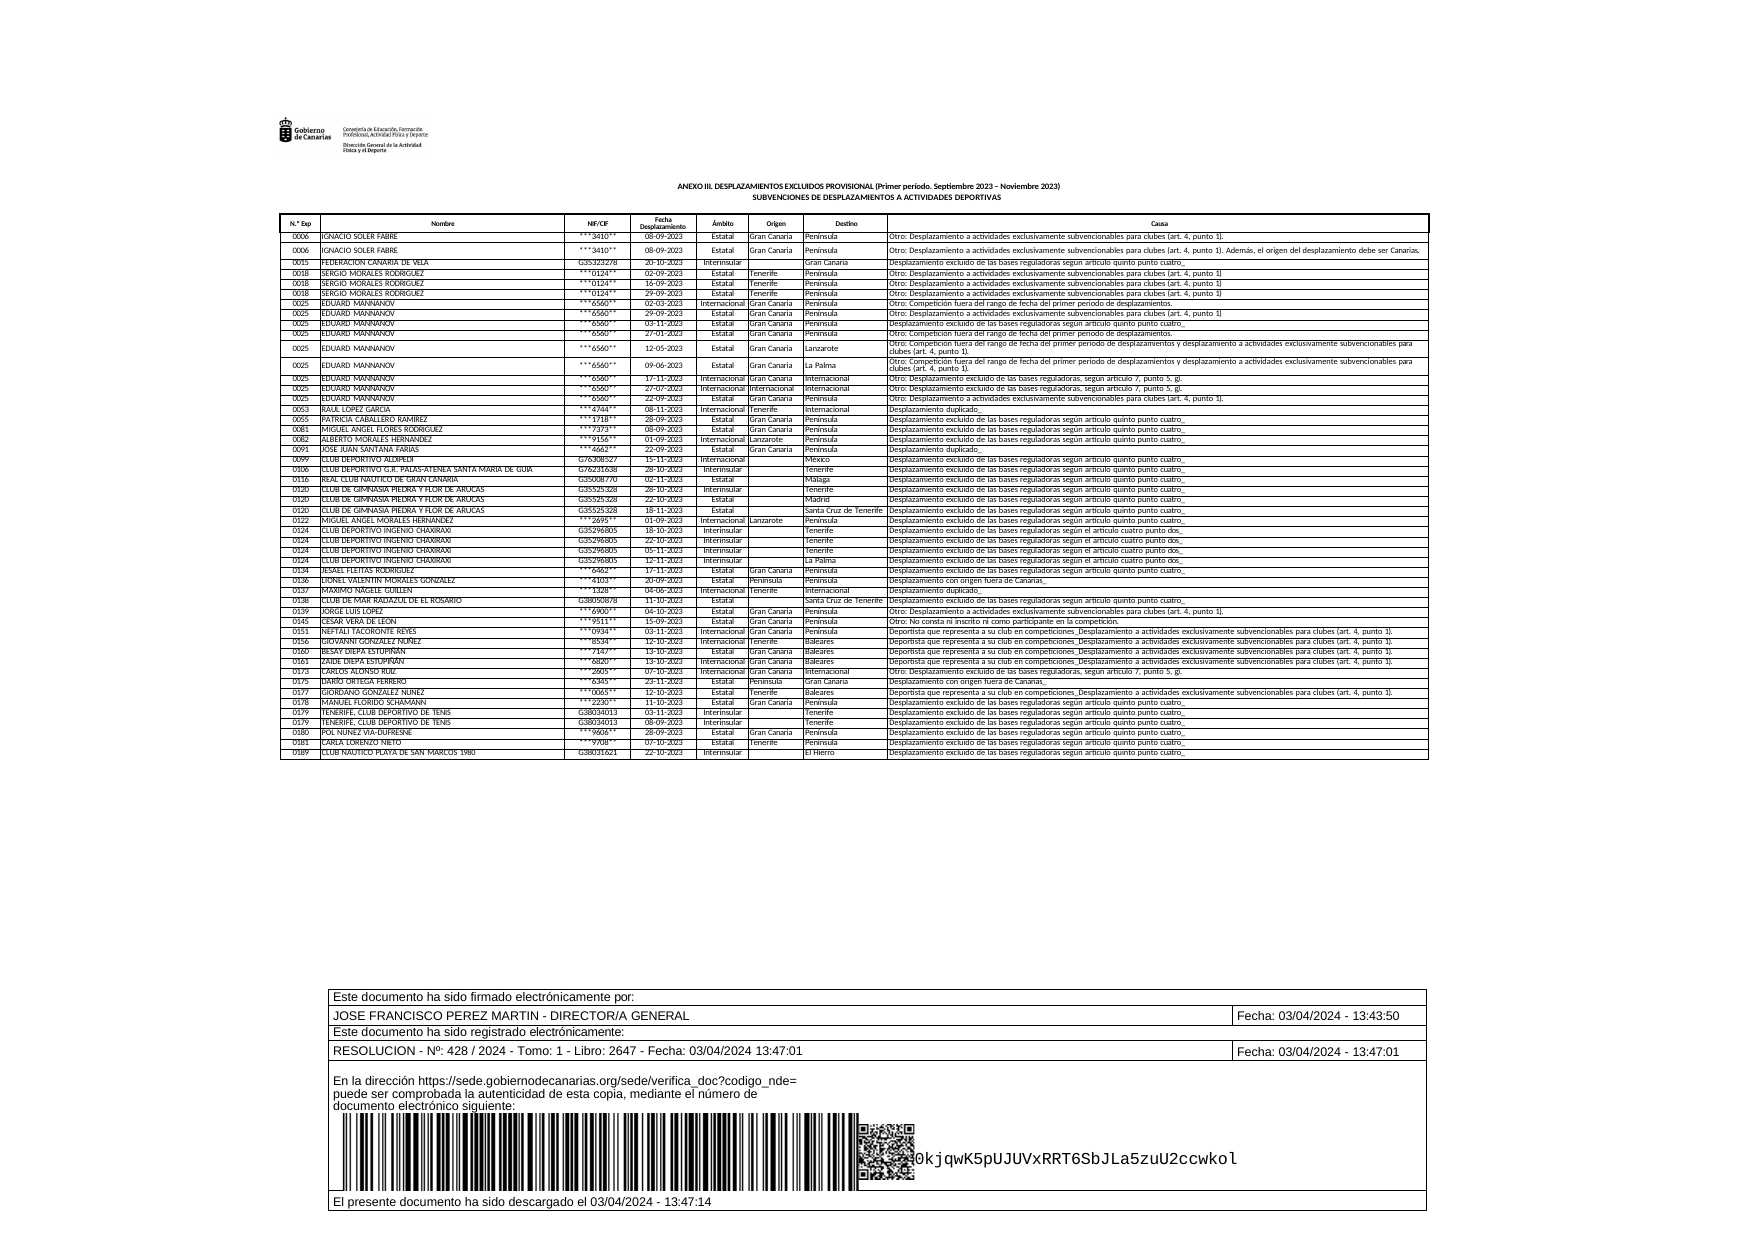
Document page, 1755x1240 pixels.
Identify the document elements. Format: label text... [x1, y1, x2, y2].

table_cell CARLOS ALONSO RUIZ [321, 669, 564, 678]
table_cell Otro: Desplazamiento a actividades exclusivamente subvencionables para clubes (art. 4, punto 1) [888, 270, 1428, 279]
table_cell SERGIO MORALES RODRIGUEZ [321, 280, 564, 289]
table_cell Península [804, 446, 887, 456]
table_cell [749, 477, 803, 486]
table_cell 23-11-2023 [631, 679, 696, 688]
table_cell 0018 [281, 280, 320, 289]
table_cell Desplazamiento excluido de las bases reguladoras según el artículo cuatro punto dos_ [888, 538, 1428, 546]
table_cell Desplazamiento excluido de las bases reguladoras según artículo quinto punto cuatro_ [888, 260, 1428, 269]
table_cell Desplazamiento excluido de las bases reguladoras según artículo quinto punto cuatro_ [888, 517, 1428, 526]
table_cell 0138 [281, 598, 320, 607]
table_cell ***6560** [565, 310, 630, 319]
table_cell Internacional [804, 588, 887, 597]
table_cell CLUB DE MAR RADAZUL DE EL ROSARIO [321, 598, 564, 607]
table_cell Desplazamiento excluido de las bases reguladoras según artículo quinto punto cuatro_ [888, 436, 1428, 445]
table_cell ***2230** [565, 699, 630, 708]
table_cell [749, 260, 803, 269]
table_cell ***6820** [565, 659, 630, 668]
table_cell Gran Canaria [749, 628, 803, 637]
table_cell 0181 [281, 740, 320, 748]
table_cell Interinsular [697, 719, 748, 728]
table_cell 0120 [281, 487, 320, 496]
table_cell G38031621 [565, 750, 630, 759]
table_cell Península [804, 270, 887, 279]
table_cell Fecha: 03/04/2024 - 13:43:50 [1233, 1006, 1426, 1024]
table_cell Península [749, 679, 803, 688]
table_cell Interinsular [697, 527, 748, 536]
table_cell CLUB DE GIMNASIA PIEDRA Y FLOR DE ARUCAS [321, 497, 564, 506]
table_cell 27-01-2023 [631, 331, 696, 340]
table_cell Santa Cruz de Tenerife [804, 598, 887, 607]
table_cell ***8534** [565, 639, 630, 647]
table_cell 0179 [281, 709, 320, 718]
table_cell La Palma [804, 358, 887, 375]
table_cell Internacional [697, 457, 748, 466]
table_cell ***6560** [565, 358, 630, 375]
table_cell Estatal [697, 243, 748, 259]
table_cell 0082 [281, 436, 320, 445]
table_header Nombre [321, 215, 564, 232]
table_cell LIONEL VALENTIN MORALES GONZALEZ [321, 578, 564, 587]
table_cell 13-10-2023 [631, 649, 696, 658]
table_cell Este documento ha sido registrado electrónicamente: [329, 1026, 1426, 1040]
table_cell El Hierro [804, 750, 887, 759]
table_cell FEDERACION CANARIA DE VELA [321, 260, 564, 269]
table_cell ***6560** [565, 341, 630, 357]
table_cell Península [804, 310, 887, 319]
table_cell EDUARD MANNANOV [321, 341, 564, 357]
table_cell Deportista que representa a su club en competiciones_Desplazamiento a actividades exclusivamente subvencionables para clubes (art. 4, punto 1). [888, 639, 1428, 647]
table_cell [749, 538, 803, 546]
table_cell ***3410** [565, 233, 630, 241]
table_cell 28-10-2023 [631, 487, 696, 496]
table_cell ***1328** [565, 588, 630, 597]
table_cell Península [804, 321, 887, 329]
table_cell ***1718** [565, 416, 630, 425]
table_cell RESOLUCION - Nº: 428 / 2024 - Tomo: 1 - Libro: 2647 - Fecha: 03/04/2024 13:47:01 [329, 1041, 1232, 1060]
table_cell Estatal [697, 649, 748, 658]
table_cell Tenerife [804, 719, 887, 728]
table_cell CLUB DEPORTIVO INGENIO CHAXIRAXI [321, 548, 564, 557]
table_cell DARÍO ORTEGA FERRERO [321, 679, 564, 688]
table_cell 07-10-2023 [631, 740, 696, 748]
table_cell Interinsular [697, 558, 748, 567]
table_cell 12-10-2023 [631, 639, 696, 647]
table_cell Internacional [697, 386, 748, 395]
table_cell [749, 750, 803, 759]
table_cell MIGUEL ANGEL FLORES RODRIGUEZ [321, 426, 564, 435]
table_cell ***4103** [565, 578, 630, 587]
table_cell [749, 507, 803, 516]
table_cell Desplazamiento excluido de las bases reguladoras según el artículo cuatro punto dos_ [888, 527, 1428, 536]
table_cell Desplazamiento duplicado_ [888, 446, 1428, 456]
table_cell Desplazamiento excluido de las bases reguladoras según artículo quinto punto cuatro_ [888, 598, 1428, 607]
table_cell 15-09-2023 [631, 618, 696, 627]
table_cell 0156 [281, 639, 320, 647]
table_cell CLUB NAUTICO PLAYA DE SAN MARCOS 1980 [321, 750, 564, 759]
table_cell 0081 [281, 426, 320, 435]
table_cell Internacional [749, 386, 803, 395]
table_cell Península [749, 578, 803, 587]
table_cell Desplazamiento con origen fuera de Canarias_ [888, 578, 1428, 587]
table_cell Gran Canaria [749, 358, 803, 375]
table_cell 04-06-2023 [631, 588, 696, 597]
table_cell ***0065** [565, 689, 630, 698]
table_cell 0173 [281, 669, 320, 678]
table_cell Interinsular [697, 750, 748, 759]
table_cell Península [804, 300, 887, 309]
table_cell En la dirección https://sede.gobiernodecanarias.org/sede/verifica_doc?codigo_nde= puede ser comprobada la autenticidad de esta copia, mediante el número de documento electrónico siguiente: 0kjqwK5pUJUVxRRT6SbJLa5zuU2ccwkol [329, 1061, 1426, 1190]
table_cell Internacional [697, 588, 748, 597]
table_cell 08-09-2023 [631, 243, 696, 259]
table_cell Gran Canaria [749, 310, 803, 319]
table_cell ***7147** [565, 649, 630, 658]
table_cell 0025 [281, 310, 320, 319]
table_cell 0025 [281, 300, 320, 309]
table_cell 0136 [281, 578, 320, 587]
table_cell Tenerife [749, 639, 803, 647]
table_cell Internacional [697, 517, 748, 526]
table_cell 0124 [281, 548, 320, 557]
table_cell Desplazamiento excluido de las bases reguladoras según el artículo cuatro punto dos_ [888, 558, 1428, 567]
table_cell Península [804, 416, 887, 425]
table_cell Península [804, 290, 887, 299]
table_cell Interinsular [697, 709, 748, 718]
table_cell Península [804, 699, 887, 708]
table_cell ***6560** [565, 376, 630, 385]
table_cell Tenerife [749, 588, 803, 597]
table_header Origen [749, 215, 803, 232]
table_cell 0106 [281, 467, 320, 476]
table_cell MANUEL FLORIDO SCHAMANN [321, 699, 564, 708]
table_cell Internacional [697, 639, 748, 647]
table_cell 0124 [281, 527, 320, 536]
table_cell Gran Canaria [749, 649, 803, 658]
table_cell Internacional [804, 386, 887, 395]
table_cell 0124 [281, 538, 320, 546]
table_header NIF/CIF [565, 215, 630, 232]
table_cell Deportista que representa a su club en competiciones_Desplazamiento a actividades exclusivamente subvencionables para clubes (art. 4, punto 1). [888, 649, 1428, 658]
table_cell 0018 [281, 270, 320, 279]
table_cell JOSE FRANCISCO PEREZ MARTIN - DIRECTOR/A GENERAL [329, 1006, 1232, 1024]
table_cell ***6560** [565, 386, 630, 395]
table_cell Península [804, 608, 887, 617]
table_cell Estatal [697, 679, 748, 688]
table_cell Desplazamiento excluido de las bases reguladoras según artículo quinto punto cuatro_ [888, 740, 1428, 748]
table_cell [749, 598, 803, 607]
table_cell Desplazamiento excluido de las bases reguladoras según artículo quinto punto cuatro_ [888, 568, 1428, 577]
table_cell Gran Canaria [749, 729, 803, 738]
table_cell Otro: Competición fuera del rango de fecha del primer periodo de desplazamientos y desplazamiento a actividades exclusivamente subvencionables para clubes (art. 4, punto 1). [888, 341, 1428, 357]
table_cell Estatal [697, 310, 748, 319]
table_cell Península [804, 729, 887, 738]
table_cell 08-11-2023 [631, 406, 696, 415]
table_cell Otro: Desplazamiento a actividades exclusivamente subvencionables para clubes (art. 4, punto 1) [888, 310, 1428, 319]
table_cell 16-09-2023 [631, 280, 696, 289]
table_cell Internacional [697, 436, 748, 445]
table_cell Internacional [697, 628, 748, 637]
table_cell Otro: Desplazamiento a actividades exclusivamente subvencionables para clubes (art. 4, punto 1). Además, el origen del desplazamiento debe ser Canarias. [888, 243, 1428, 259]
table_cell Otro: Desplazamiento a actividades exclusivamente subvencionables para clubes (art. 4, punto 1) [888, 290, 1428, 299]
table_cell G38034013 [565, 719, 630, 728]
table_cell G35008770 [565, 477, 630, 486]
table_cell 0025 [281, 341, 320, 357]
table_cell Gran Canaria [749, 321, 803, 329]
table_cell Deportista que representa a su club en competiciones_Desplazamiento a actividades exclusivamente subvencionables para clubes (art. 4, punto 1). [888, 659, 1428, 668]
table_cell MIGUEL ANGEL MORALES HERNANDEZ [321, 517, 564, 526]
table_cell 0091 [281, 446, 320, 456]
table_cell Desplazamiento excluido de las bases reguladoras según artículo quinto punto cuatro_ [888, 497, 1428, 506]
table_cell 0175 [281, 679, 320, 688]
table_cell EDUARD MANNANOV [321, 358, 564, 375]
table_cell Península [804, 628, 887, 637]
table_cell 0006 [281, 243, 320, 259]
table_cell POL NUÑEZ VIA-DUFRESNE [321, 729, 564, 738]
table_cell Otro: Desplazamiento excluido de las bases reguladoras, según artículo 7, punto 5, g). [888, 669, 1428, 678]
table_cell Península [804, 618, 887, 627]
table_cell Otro: Desplazamiento excluido de las bases reguladoras, según artículo 7, punto 5, g). [888, 376, 1428, 385]
table_cell Desplazamiento excluido de las bases reguladoras según artículo quinto punto cuatro_ [888, 507, 1428, 516]
table_cell G76308527 [565, 457, 630, 466]
table_cell 0160 [281, 649, 320, 658]
table_cell Estatal [697, 740, 748, 748]
table_cell 0015 [281, 260, 320, 269]
table_cell TENERIFE, CLUB DEPORTIVO DE TENIS [321, 709, 564, 718]
table_cell EDUARD MANNANOV [321, 300, 564, 309]
table_cell Gran Canaria [749, 426, 803, 435]
table_cell 0006 [281, 233, 320, 241]
table_cell 07-10-2023 [631, 669, 696, 678]
table_cell EDUARD MANNANOV [321, 376, 564, 385]
table_cell Tenerife [749, 740, 803, 748]
table_cell 0120 [281, 507, 320, 516]
table_cell Estatal [697, 270, 748, 279]
table_cell Estatal [697, 507, 748, 516]
table_cell ALBERTO MORALES HERNANDEZ [321, 436, 564, 445]
table_cell G35525328 [565, 497, 630, 506]
table_cell Tenerife [804, 487, 887, 496]
table_cell Estatal [697, 618, 748, 627]
table_cell Internacional [697, 406, 748, 415]
table_cell 04-10-2023 [631, 608, 696, 617]
table_cell Interinsular [697, 467, 748, 476]
table_cell Gran Canaria [749, 659, 803, 668]
table_cell 0137 [281, 588, 320, 597]
table_cell ***6900** [565, 608, 630, 617]
table_cell ***9511** [565, 618, 630, 627]
table_cell Península [804, 396, 887, 405]
table_cell Internacional [697, 300, 748, 309]
table_cell Otro: Desplazamiento excluido de las bases reguladoras, según artículo 7, punto 5, g). [888, 386, 1428, 395]
table_header Destino [804, 215, 887, 232]
table_cell Internacional [804, 669, 887, 678]
table_cell [749, 497, 803, 506]
table_cell Interinsular [697, 538, 748, 546]
table_cell Tenerife [749, 689, 803, 698]
table_cell 18-10-2023 [631, 527, 696, 536]
table_cell Gran Canaria [749, 608, 803, 617]
table_cell BESAY DIEPA ESTUPIÑÁN [321, 649, 564, 658]
table_cell G76231638 [565, 467, 630, 476]
table_cell 05-11-2023 [631, 548, 696, 557]
table_cell Estatal [697, 280, 748, 289]
table_cell ***9156** [565, 436, 630, 445]
table_cell Tenerife [804, 548, 887, 557]
table_cell Gran Canaria [749, 300, 803, 309]
table_cell JESAEL FLEITAS RODRIGUEZ [321, 568, 564, 577]
table_cell ***6560** [565, 396, 630, 405]
table_cell 12-11-2023 [631, 558, 696, 567]
table_cell ***6560** [565, 300, 630, 309]
table_cell ***0124** [565, 270, 630, 279]
table_cell EDUARD MANNANOV [321, 310, 564, 319]
table_cell CLUB DEPORTIVO INGENIO CHAXIRAXI [321, 558, 564, 567]
table_cell ZAIDE DIEPA ESTUPIÑÁN [321, 659, 564, 668]
table_cell Tenerife [749, 406, 803, 415]
table_cell 29-09-2023 [631, 310, 696, 319]
table_cell [749, 558, 803, 567]
table_cell 28-09-2023 [631, 416, 696, 425]
table_cell [749, 719, 803, 728]
table_cell Península [804, 243, 887, 259]
table_cell CÉSAR VERA DE LEON [321, 618, 564, 627]
table_cell [749, 527, 803, 536]
table_cell PATRICIA CABALLERO RAMÍREZ [321, 416, 564, 425]
table_cell [749, 487, 803, 496]
table_cell 22-09-2023 [631, 396, 696, 405]
table_cell ***6560** [565, 331, 630, 340]
table_cell 08-09-2023 [631, 426, 696, 435]
table_cell Baleares [804, 689, 887, 698]
table_cell CARLA LORENZO NIETO [321, 740, 564, 748]
table_cell ***9708** [565, 740, 630, 748]
table_cell EDUARD MANNANOV [321, 396, 564, 405]
table_cell EDUARD MANNANOV [321, 321, 564, 329]
table_cell Desplazamiento excluido de las bases reguladoras según artículo quinto punto cuatro_ [888, 699, 1428, 708]
table_cell Desplazamiento duplicado_ [888, 588, 1428, 597]
table_header N.º Exp [281, 215, 320, 232]
table_cell Tenerife [749, 280, 803, 289]
table_cell 11-10-2023 [631, 598, 696, 607]
table_cell Desplazamiento excluido de las bases reguladoras según artículo quinto punto cuatro_ [888, 719, 1428, 728]
table_cell G38034013 [565, 709, 630, 718]
table_cell 22-10-2023 [631, 750, 696, 759]
table_cell 0025 [281, 321, 320, 329]
table_cell Desplazamiento excluido de las bases reguladoras según artículo quinto punto cuatro_ [888, 457, 1428, 466]
table_cell 12-05-2023 [631, 341, 696, 357]
table_cell Desplazamiento excluido de las bases reguladoras según artículo quinto punto cuatro_ [888, 487, 1428, 496]
table_cell IGNACIO SOLER FABRE [321, 243, 564, 259]
table_cell Península [804, 233, 887, 241]
table_cell Lanzarote [804, 341, 887, 357]
table_cell 0055 [281, 416, 320, 425]
table_cell Estatal [697, 331, 748, 340]
table_cell 0025 [281, 396, 320, 405]
table_cell México [804, 457, 887, 466]
table_cell Estatal [697, 568, 748, 577]
table_cell Estatal [697, 396, 748, 405]
table_cell 22-10-2023 [631, 538, 696, 546]
table_cell ***0124** [565, 280, 630, 289]
table_cell CLUB DE GIMNASIA PIEDRA Y FLOR DE ARUCAS [321, 507, 564, 516]
table_cell REAL CLUB NAUTICO DE GRAN CANARIA [321, 477, 564, 486]
table_cell EDUARD MANNANOV [321, 386, 564, 395]
table_cell Internacional [697, 659, 748, 668]
table_cell Otro: No consta ni inscrito ni como participante en la competición. [888, 618, 1428, 627]
table_cell Otro: Desplazamiento a actividades exclusivamente subvencionables para clubes (art. 4, punto 1). [888, 608, 1428, 617]
table_cell SERGIO MORALES RODRIGUEZ [321, 290, 564, 299]
table_cell Estatal [697, 689, 748, 698]
table_cell 03-11-2023 [631, 709, 696, 718]
table_cell Estatal [697, 578, 748, 587]
table_cell Interinsular [697, 548, 748, 557]
table_cell Desplazamiento excluido de las bases reguladoras según artículo quinto punto cuatro_ [888, 750, 1428, 759]
table_cell Otro: Competición fuera del rango de fecha del primer periodo de desplazamientos y desplazamiento a actividades exclusivamente subvencionables para clubes (art. 4, punto 1). [888, 358, 1428, 375]
table_cell G38050878 [565, 598, 630, 607]
table_cell Gran Canaria [749, 699, 803, 708]
table_cell Lanzarote [749, 436, 803, 445]
table_cell 0139 [281, 608, 320, 617]
table_cell Otro: Desplazamiento a actividades exclusivamente subvencionables para clubes (art. 4, punto 1). [888, 396, 1428, 405]
table_cell ***0934** [565, 628, 630, 637]
table_cell Estatal [697, 608, 748, 617]
table_cell 02-11-2023 [631, 477, 696, 486]
table_cell 20-10-2023 [631, 260, 696, 269]
table_cell 0189 [281, 750, 320, 759]
table_cell Gran Canaria [749, 243, 803, 259]
table_cell Península [804, 740, 887, 748]
table_cell Desplazamiento excluido de las bases reguladoras según artículo quinto punto cuatro_ [888, 321, 1428, 329]
table_cell Internacional [804, 406, 887, 415]
table_cell G35525328 [565, 507, 630, 516]
table_cell Baleares [804, 659, 887, 668]
table_cell 0025 [281, 386, 320, 395]
table_cell 29-09-2023 [631, 290, 696, 299]
table_cell Península [804, 517, 887, 526]
table_header Fecha Desplazamiento [631, 215, 696, 232]
table_cell Lanzarote [749, 517, 803, 526]
table_cell Gran Canaria [749, 568, 803, 577]
table_cell Estatal [697, 598, 748, 607]
table_cell Estatal [697, 416, 748, 425]
table_cell MAXIMO NÄGELE GUILLEN [321, 588, 564, 597]
table_cell RAUL LOPEZ GARCIA [321, 406, 564, 415]
table_cell Desplazamiento excluido de las bases reguladoras según artículo quinto punto cuatro_ [888, 467, 1428, 476]
table_cell Tenerife [804, 709, 887, 718]
table_cell Baleares [804, 649, 887, 658]
table_cell G35296805 [565, 548, 630, 557]
table_cell 0025 [281, 376, 320, 385]
table_cell ***4744** [565, 406, 630, 415]
table_cell Península [804, 578, 887, 587]
table_cell La Palma [804, 558, 887, 567]
table_cell Deportista que representa a su club en competiciones_Desplazamiento a actividades exclusivamente subvencionables para clubes (art. 4, punto 1). [888, 628, 1428, 637]
table_cell Gran Canaria [804, 679, 887, 688]
table_cell Gran Canaria [749, 416, 803, 425]
table_cell Internacional [804, 376, 887, 385]
table_cell ***0124** [565, 290, 630, 299]
table_cell CLUB DEPORTIVO ALDIPEDI [321, 457, 564, 466]
table_cell Gran Canaria [804, 260, 887, 269]
table_cell 02-09-2023 [631, 270, 696, 279]
table_cell 13-10-2023 [631, 659, 696, 668]
table_cell 17-11-2023 [631, 376, 696, 385]
table_cell IGNACIO SOLER FABRE [321, 233, 564, 241]
table_cell TENERIFE, CLUB DEPORTIVO DE TENIS [321, 719, 564, 728]
table_cell Península [804, 280, 887, 289]
table_cell Baleares [804, 639, 887, 647]
table_cell 08-09-2023 [631, 233, 696, 241]
table_cell 15-11-2023 [631, 457, 696, 466]
table_cell CLUB DEPORTIVO INGENIO CHAXIRAXI [321, 538, 564, 546]
table_cell ***2695** [565, 517, 630, 526]
table_cell ***4662** [565, 446, 630, 456]
table_cell Madrid [804, 497, 887, 506]
table_cell 08-09-2023 [631, 719, 696, 728]
table_cell Tenerife [749, 290, 803, 299]
table_cell 0124 [281, 558, 320, 567]
table_cell 0179 [281, 719, 320, 728]
table_cell 12-10-2023 [631, 689, 696, 698]
table_cell G35296805 [565, 538, 630, 546]
table_cell 0120 [281, 497, 320, 506]
table_cell Estatal [697, 358, 748, 375]
table_cell 22-09-2023 [631, 446, 696, 456]
table_cell GIORDANO GONZALEZ NUÑEZ [321, 689, 564, 698]
table_cell Gran Canaria [749, 341, 803, 357]
table_cell Gran Canaria [749, 376, 803, 385]
table_cell ***2605** [565, 669, 630, 678]
table_cell Península [804, 331, 887, 340]
table_cell Gran Canaria [749, 669, 803, 678]
table_cell [749, 457, 803, 466]
table_cell 0178 [281, 699, 320, 708]
table_cell NEFTALI TACORONTE REYES [321, 628, 564, 637]
table_cell EDUARD MANNANOV [321, 331, 564, 340]
table_cell Otro: Competición fuera del rango de fecha del primer periodo de desplazamientos. [888, 300, 1428, 309]
table_header Este documento ha sido firmado electrónicamente por: [329, 990, 1426, 1005]
table_cell Estatal [697, 233, 748, 241]
table_cell 22-10-2023 [631, 497, 696, 506]
table_cell Gran Canaria [749, 618, 803, 627]
table_cell GIOVANNI GONZALEZ NUÑEZ [321, 639, 564, 647]
table_header Causa [888, 215, 1428, 232]
table_cell Estatal [697, 446, 748, 456]
table_cell 03-11-2023 [631, 628, 696, 637]
table_cell [749, 467, 803, 476]
table_cell 0151 [281, 628, 320, 637]
table_cell Tenerife [804, 538, 887, 546]
table_cell ***3410** [565, 243, 630, 259]
table_cell Otro: Competición fuera del rango de fecha del primer periodo de desplazamientos. [888, 331, 1428, 340]
table_cell Gran Canaria [749, 331, 803, 340]
table_cell 28-09-2023 [631, 729, 696, 738]
table_cell CLUB DE GIMNASIA PIEDRA Y FLOR DE ARUCAS [321, 487, 564, 496]
table_cell Estatal [697, 477, 748, 486]
table_cell 0099 [281, 457, 320, 466]
table_cell Desplazamiento excluido de las bases reguladoras según el artículo cuatro punto dos_ [888, 548, 1428, 557]
table_cell Estatal [697, 341, 748, 357]
table_cell Desplazamiento con origen fuera de Canarias_ [888, 679, 1428, 688]
table_cell 02-03-2023 [631, 300, 696, 309]
table_cell Estatal [697, 497, 748, 506]
table_cell Interinsular [697, 487, 748, 496]
table_cell 09-06-2023 [631, 358, 696, 375]
table_cell El presente documento ha sido descargado el 03/04/2024 - 13:47:14 [329, 1191, 1426, 1210]
table_cell Desplazamiento excluido de las bases reguladoras según artículo quinto punto cuatro_ [888, 709, 1428, 718]
table_cell 0134 [281, 568, 320, 577]
table_cell 0180 [281, 729, 320, 738]
table_cell G35323278 [565, 260, 630, 269]
table_cell Tenerife [804, 467, 887, 476]
table_cell Interinsular [697, 260, 748, 269]
table_cell 18-11-2023 [631, 507, 696, 516]
table_cell Estatal [697, 321, 748, 329]
table_cell 0025 [281, 331, 320, 340]
table_cell 11-10-2023 [631, 699, 696, 708]
table_cell Málaga [804, 477, 887, 486]
table_cell SERGIO MORALES RODRIGUEZ [321, 270, 564, 279]
table_cell Península [804, 436, 887, 445]
table_cell G35525328 [565, 487, 630, 496]
table_cell Gran Canaria [749, 396, 803, 405]
table_cell JOSE JUAN SANTANA FARIAS [321, 446, 564, 456]
table_cell 01-09-2023 [631, 436, 696, 445]
table_cell Internacional [697, 376, 748, 385]
table_cell 0116 [281, 477, 320, 486]
table_cell 20-09-2023 [631, 578, 696, 587]
table_cell 0177 [281, 689, 320, 698]
table_cell CLUB DEPORTIVO G.R. PALAS-ATENEA SANTA MARIA DE GUIA [321, 467, 564, 476]
table_cell ***6345** [565, 679, 630, 688]
table_cell Desplazamiento excluido de las bases reguladoras según artículo quinto punto cuatro_ [888, 416, 1428, 425]
table_cell ***7373** [565, 426, 630, 435]
table_cell 17-11-2023 [631, 568, 696, 577]
table_cell [749, 548, 803, 557]
table_cell 01-09-2023 [631, 517, 696, 526]
table_cell Fecha: 03/04/2024 - 13:47:01 [1233, 1041, 1426, 1060]
table_cell CLUB DEPORTIVO INGENIO CHAXIRAXI [321, 527, 564, 536]
table_cell Internacional [697, 669, 748, 678]
table_cell 0122 [281, 517, 320, 526]
table_cell G35296805 [565, 558, 630, 567]
table_cell Península [804, 426, 887, 435]
table_cell ***9606** [565, 729, 630, 738]
table_cell 0161 [281, 659, 320, 668]
table_cell 0025 [281, 358, 320, 375]
table_header Ámbito [697, 215, 748, 232]
table_cell Estatal [697, 729, 748, 738]
table_cell G35296805 [565, 527, 630, 536]
table_cell 03-11-2023 [631, 321, 696, 329]
table_cell Gran Canaria [749, 233, 803, 241]
table_cell Desplazamiento excluido de las bases reguladoras según artículo quinto punto cuatro_ [888, 426, 1428, 435]
table_cell 0053 [281, 406, 320, 415]
table_cell Gran Canaria [749, 446, 803, 456]
table_cell ***6462** [565, 568, 630, 577]
table_cell Tenerife [804, 527, 887, 536]
table_cell ***6560** [565, 321, 630, 329]
table_cell Estatal [697, 290, 748, 299]
table_cell Deportista que representa a su club en competiciones_Desplazamiento a actividades exclusivamente subvencionables para clubes (art. 4, punto 1). [888, 689, 1428, 698]
table_cell Desplazamiento excluido de las bases reguladoras según artículo quinto punto cuatro_ [888, 729, 1428, 738]
table_cell 0145 [281, 618, 320, 627]
table_cell JORGE LUIS LÓPEZ [321, 608, 564, 617]
table_cell Santa Cruz de Tenerife [804, 507, 887, 516]
table_cell 28-10-2023 [631, 467, 696, 476]
table_cell Desplazamiento excluido de las bases reguladoras según artículo quinto punto cuatro_ [888, 477, 1428, 486]
table_cell Península [804, 568, 887, 577]
table_cell Tenerife [749, 270, 803, 279]
table_cell Otro: Desplazamiento a actividades exclusivamente subvencionables para clubes (art. 4, punto 1). [888, 233, 1428, 241]
table_cell Estatal [697, 699, 748, 708]
table_cell 27-07-2023 [631, 386, 696, 395]
table_cell 0018 [281, 290, 320, 299]
table_cell Estatal [697, 426, 748, 435]
table_cell Desplazamiento duplicado_ [888, 406, 1428, 415]
table_cell [749, 709, 803, 718]
table_cell Otro: Desplazamiento a actividades exclusivamente subvencionables para clubes (art. 4, punto 1) [888, 280, 1428, 289]
